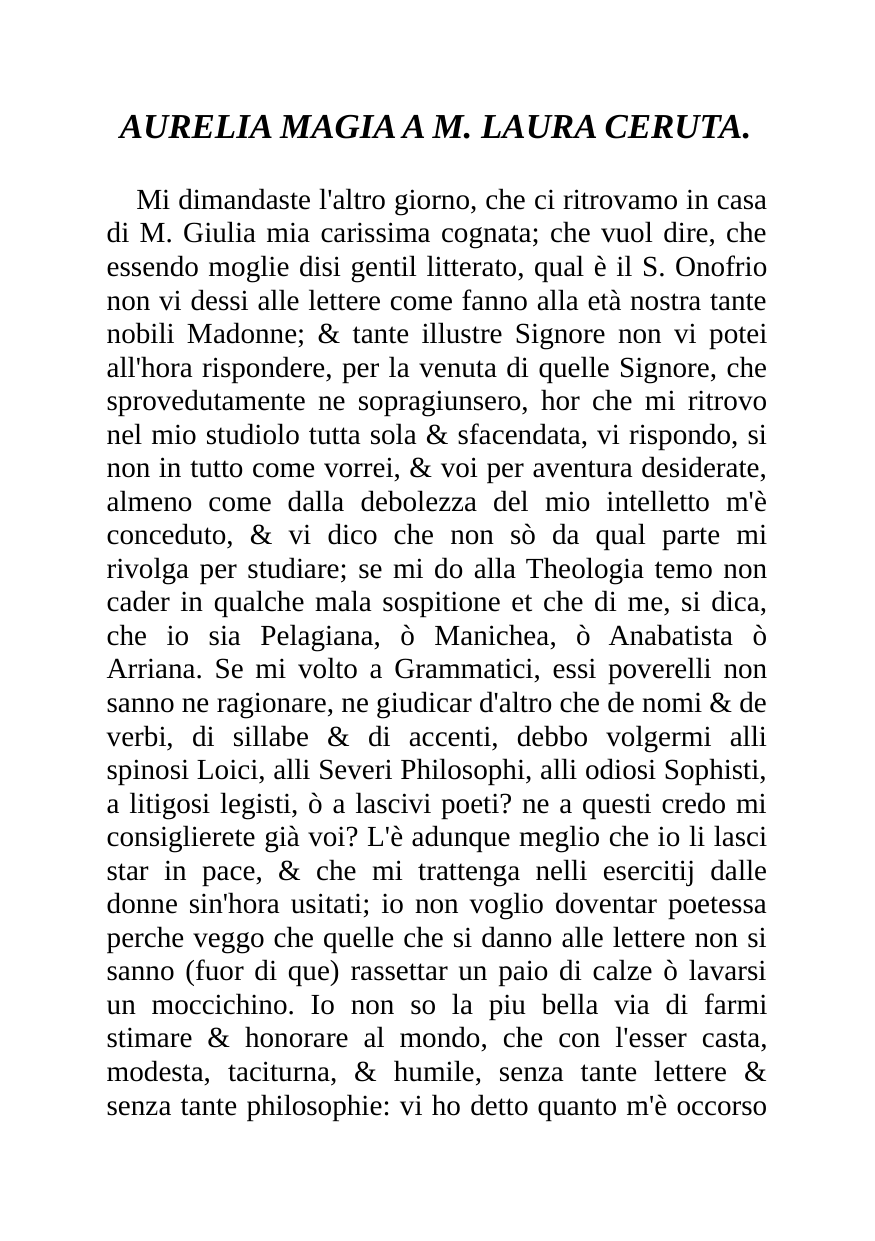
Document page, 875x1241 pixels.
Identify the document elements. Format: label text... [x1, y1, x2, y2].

text Mi dimandaste l'altro giorno, che ci ritrovamo in casa di M. Giulia mia carissima cognata; che vuol dire, che essendo moglie disi gentil litterato, qual è il S. Onofrio non vi dessi alle lettere come fanno alla età nostra tante nobili Madonne; & tante illustre Signore non vi potei all'hora rispondere, per la venuta di quelle Signore, che sprovedutamente ne sopragiunsero, hor che mi ritrovo nel mio studiolo tutta sola & sfacendata, vi rispondo, si non in tutto come vorrei, & voi per aventura desiderate, almeno come dalla debolezza del mio intelletto m'è conceduto, & vi dico che non sò da qual parte mi rivolga per studiare; se mi do alla Theologia temo non cader in qualche mala sospitione et che di me, si dica, che io sia Pelagiana, ò Manichea, ò Anabatista ò Arriana. Se mi volto a Grammatici, essi poverelli non sanno ne ragionare, ne giudicar d'altro che de nomi & de verbi, di sillabe & di accenti, debbo volgermi alli spinosi Loici, alli Severi Philosophi, alli odiosi Sophisti, a litigosi legisti, ò a lascivi poeti? ne a questi credo mi consiglierete già voi? L'è adunque meglio che io li lasci star in pace, & che mi trattenga nelli esercitij dalle donne sin'hora usitati; io non voglio doventar poetessa perche veggo che quelle che si danno alle lettere non si sanno (fuor di que) rassettar un paio di calze ò lavarsi un moccichino. Io non so la piu bella via di farmi stimare & honorare al mondo, che con l'esser casta, modesta, taciturna, & humile, senza tante lettere & senza tante philosophie: vi ho detto quanto m'è occorso [106, 182, 768, 1121]
subtitle AURELIA MAGIA A M. LAURA CERUTA. [106, 106, 768, 147]
